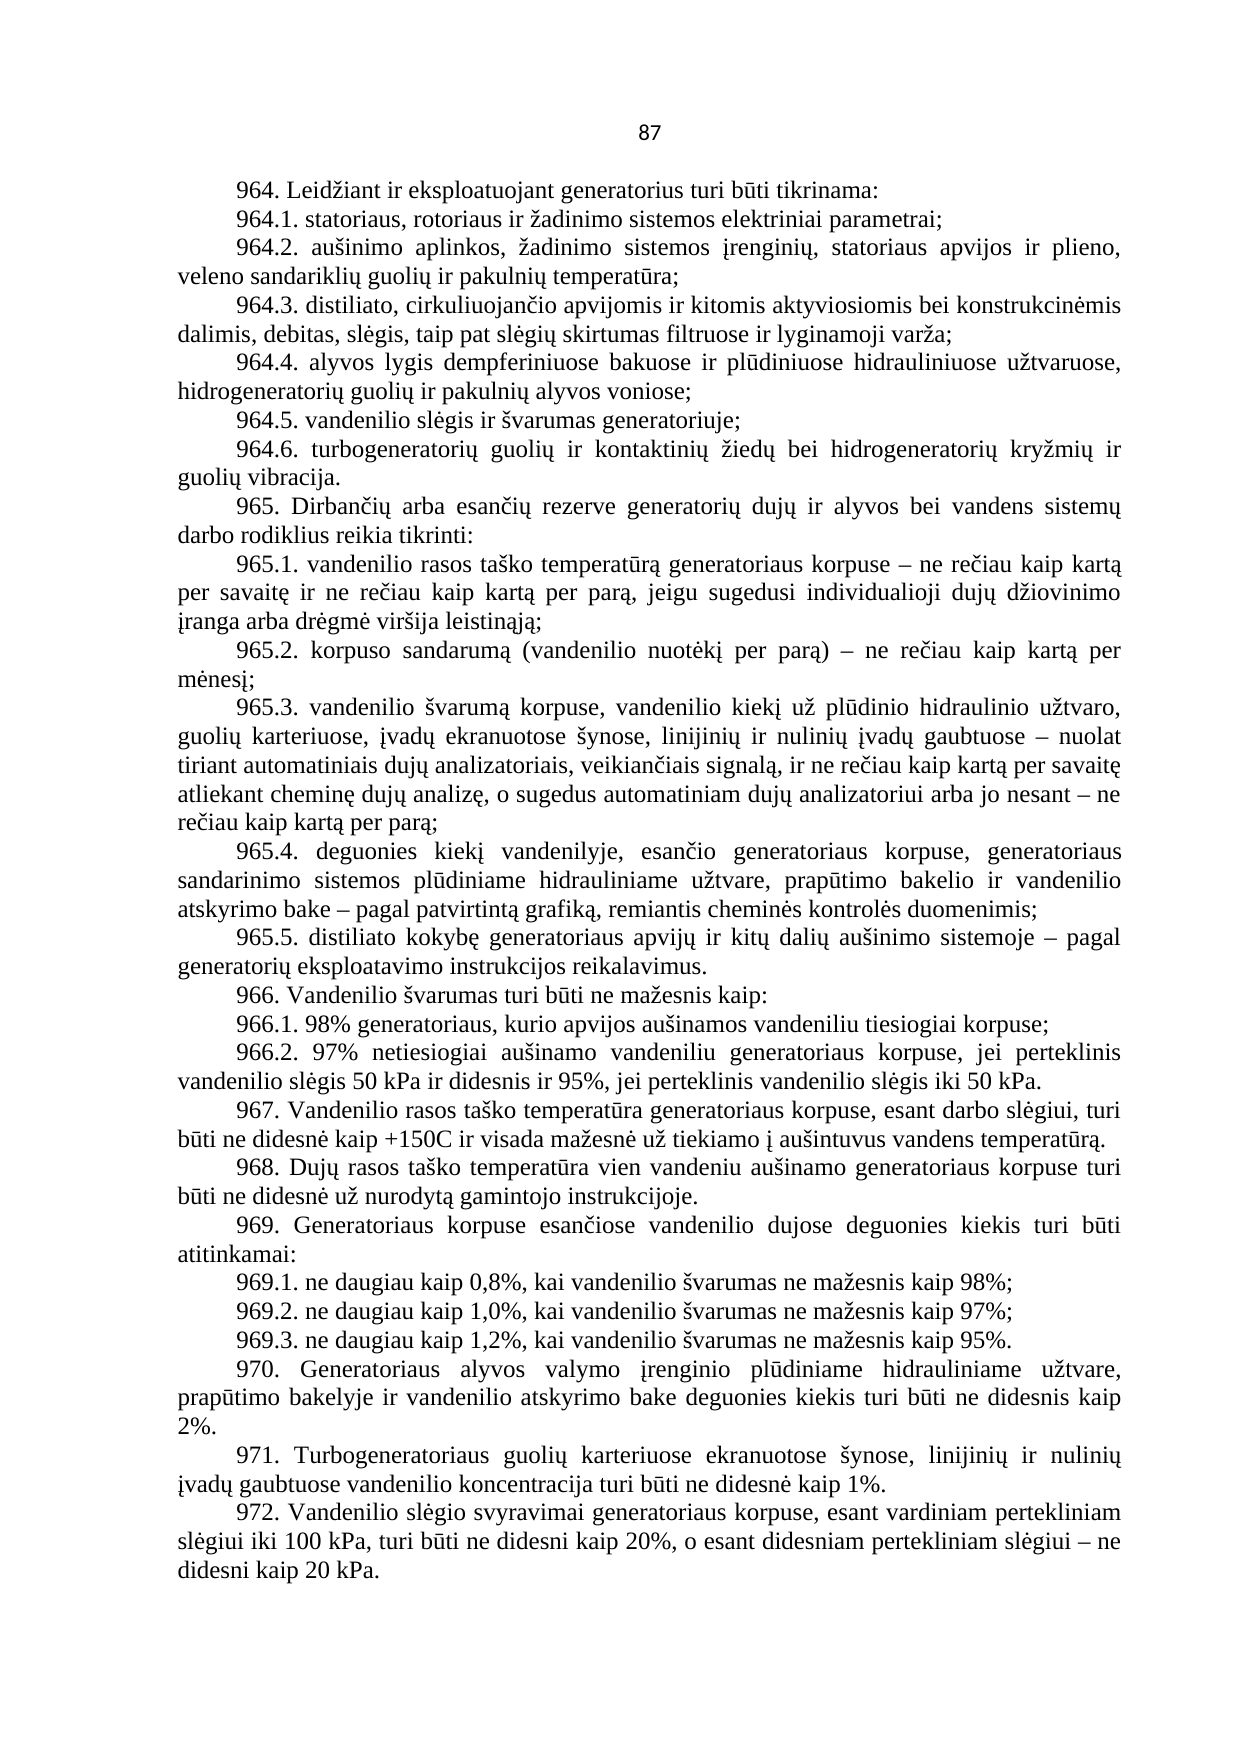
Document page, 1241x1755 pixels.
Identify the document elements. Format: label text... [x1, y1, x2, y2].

text 964.3. distiliato, cirkuliuojančio apvijomis ir kitomis aktyviosiomis bei konstrukcinėmis dalimis, debitas, slėgis, taip pat slėgių skirtumas filtruose ir lyginamoji varža; [177, 290, 1122, 347]
text 969.3. ne daugiau kaip 1,2%, kai vandenilio švarumas ne mažesnis kaip 95%. [177, 1325, 1122, 1354]
text 964.4. alyvos lygis dempferiniuose bakuose ir plūdiniuose hidrauliniuose užtvaruose, hidrogeneratorių guolių ir pakulnių alyvos voniose; [177, 347, 1122, 405]
text 965.4. deguonies kiekį vandenilyje, esančio generatoriaus korpuse, generatoriaus sandarinimo sistemos plūdiniame hidrauliniame užtvare, prapūtimo bakelio ir vandenilio atskyrimo bake – pagal patvirtintą grafiką, remiantis cheminės kontrolės duomenimis; [177, 836, 1122, 922]
text 969.2. ne daugiau kaip 1,0%, kai vandenilio švarumas ne mažesnis kaip 97%; [177, 1296, 1122, 1325]
text 972. Vandenilio slėgio svyravimai generatoriaus korpuse, esant vardiniam pertekliniam slėgiui iki 100 kPa, turi būti ne didesni kaip 20%, o esant didesniam pertekliniam slėgiui – ne didesni kaip 20 kPa. [177, 1497, 1122, 1584]
text 970. Generatoriaus alyvos valymo įrenginio plūdiniame hidrauliniame užtvare, prapūtimo bakelyje ir vandenilio atskyrimo bake deguonies kiekis turi būti ne didesnis kaip 2%. [177, 1354, 1122, 1440]
text 965.3. vandenilio švarumą korpuse, vandenilio kiekį už plūdinio hidraulinio užtvaro, guolių karteriuose, įvadų ekranuotose šynose, linijinių ir nulinių įvadų gaubtuose – nuolat tiriant automatiniais dujų analizatoriais, veikiančiais signalą, ir ne rečiau kaip kartą per savaitę atliekant cheminę dujų analizę, o sugedus automatiniam dujų analizatoriui arba jo nesant – ne rečiau kaip kartą per parą; [177, 692, 1122, 836]
text 965.1. vandenilio rasos taško temperatūrą generatoriaus korpuse – ne rečiau kaip kartą per savaitę ir ne rečiau kaip kartą per parą, jeigu sugedusi individualioji dujų džiovinimo įranga arba drėgmė viršija leistinąją; [177, 549, 1122, 635]
text 966.2. 97% netiesiogiai aušinamo vandeniliu generatoriaus korpuse, jei perteklinis vandenilio slėgis 50 kPa ir didesnis ir 95%, jei perteklinis vandenilio slėgis iki 50 kPa. [177, 1037, 1122, 1095]
text 971. Turbogeneratoriaus guolių karteriuose ekranuotose šynose, linijinių ir nulinių įvadų gaubtuose vandenilio koncentracija turi būti ne didesnė kaip 1%. [177, 1440, 1122, 1497]
text 964.5. vandenilio slėgis ir švarumas generatoriuje; [177, 405, 1122, 434]
text 964.2. aušinimo aplinkos, žadinimo sistemos įrenginių, statoriaus apvijos ir plieno, veleno sandariklių guolių ir pakulnių temperatūra; [177, 232, 1122, 290]
text 965.5. distiliato kokybę generatoriaus apvijų ir kitų dalių aušinimo sistemoje – pagal generatorių eksploatavimo instrukcijos reikalavimus. [177, 922, 1122, 980]
text 966. Vandenilio švarumas turi būti ne mažesnis kaip: [177, 980, 1122, 1009]
text 965.2. korpuso sandarumą (vandenilio nuotėkį per parą) – ne rečiau kaip kartą per mėnesį; [177, 635, 1122, 692]
text 968. Dujų rasos taško temperatūra vien vandeniu aušinamo generatoriaus korpuse turi būti ne didesnė už nurodytą gamintojo instrukcijoje. [177, 1152, 1122, 1210]
text 969. Generatoriaus korpuse esančiose vandenilio dujose deguonies kiekis turi būti atitinkamai: [177, 1210, 1122, 1267]
text 966.1. 98% generatoriaus, kurio apvijos aušinamos vandeniliu tiesiogiai korpuse; [177, 1009, 1122, 1037]
text 965. Dirbančių arba esančių rezerve generatorių dujų ir alyvos bei vandens sistemų darbo rodiklius reikia tikrinti: [177, 491, 1122, 549]
text 964.6. turbogeneratorių guolių ir kontaktinių žiedų bei hidrogeneratorių kryžmių ir guolių vibracija. [177, 434, 1122, 491]
text 964.1. statoriaus, rotoriaus ir žadinimo sistemos elektriniai parametrai; [177, 204, 1122, 232]
text 967. Vandenilio rasos taško temperatūra generatoriaus korpuse, esant darbo slėgiui, turi būti ne didesnė kaip +150C ir visada mažesnė už tiekiamo į aušintuvus vandens temperatūrą. [177, 1095, 1122, 1152]
text 969.1. ne daugiau kaip 0,8%, kai vandenilio švarumas ne mažesnis kaip 98%; [177, 1267, 1122, 1296]
text 964. Leidžiant ir eksploatuojant generatorius turi būti tikrinama: [177, 175, 1122, 204]
